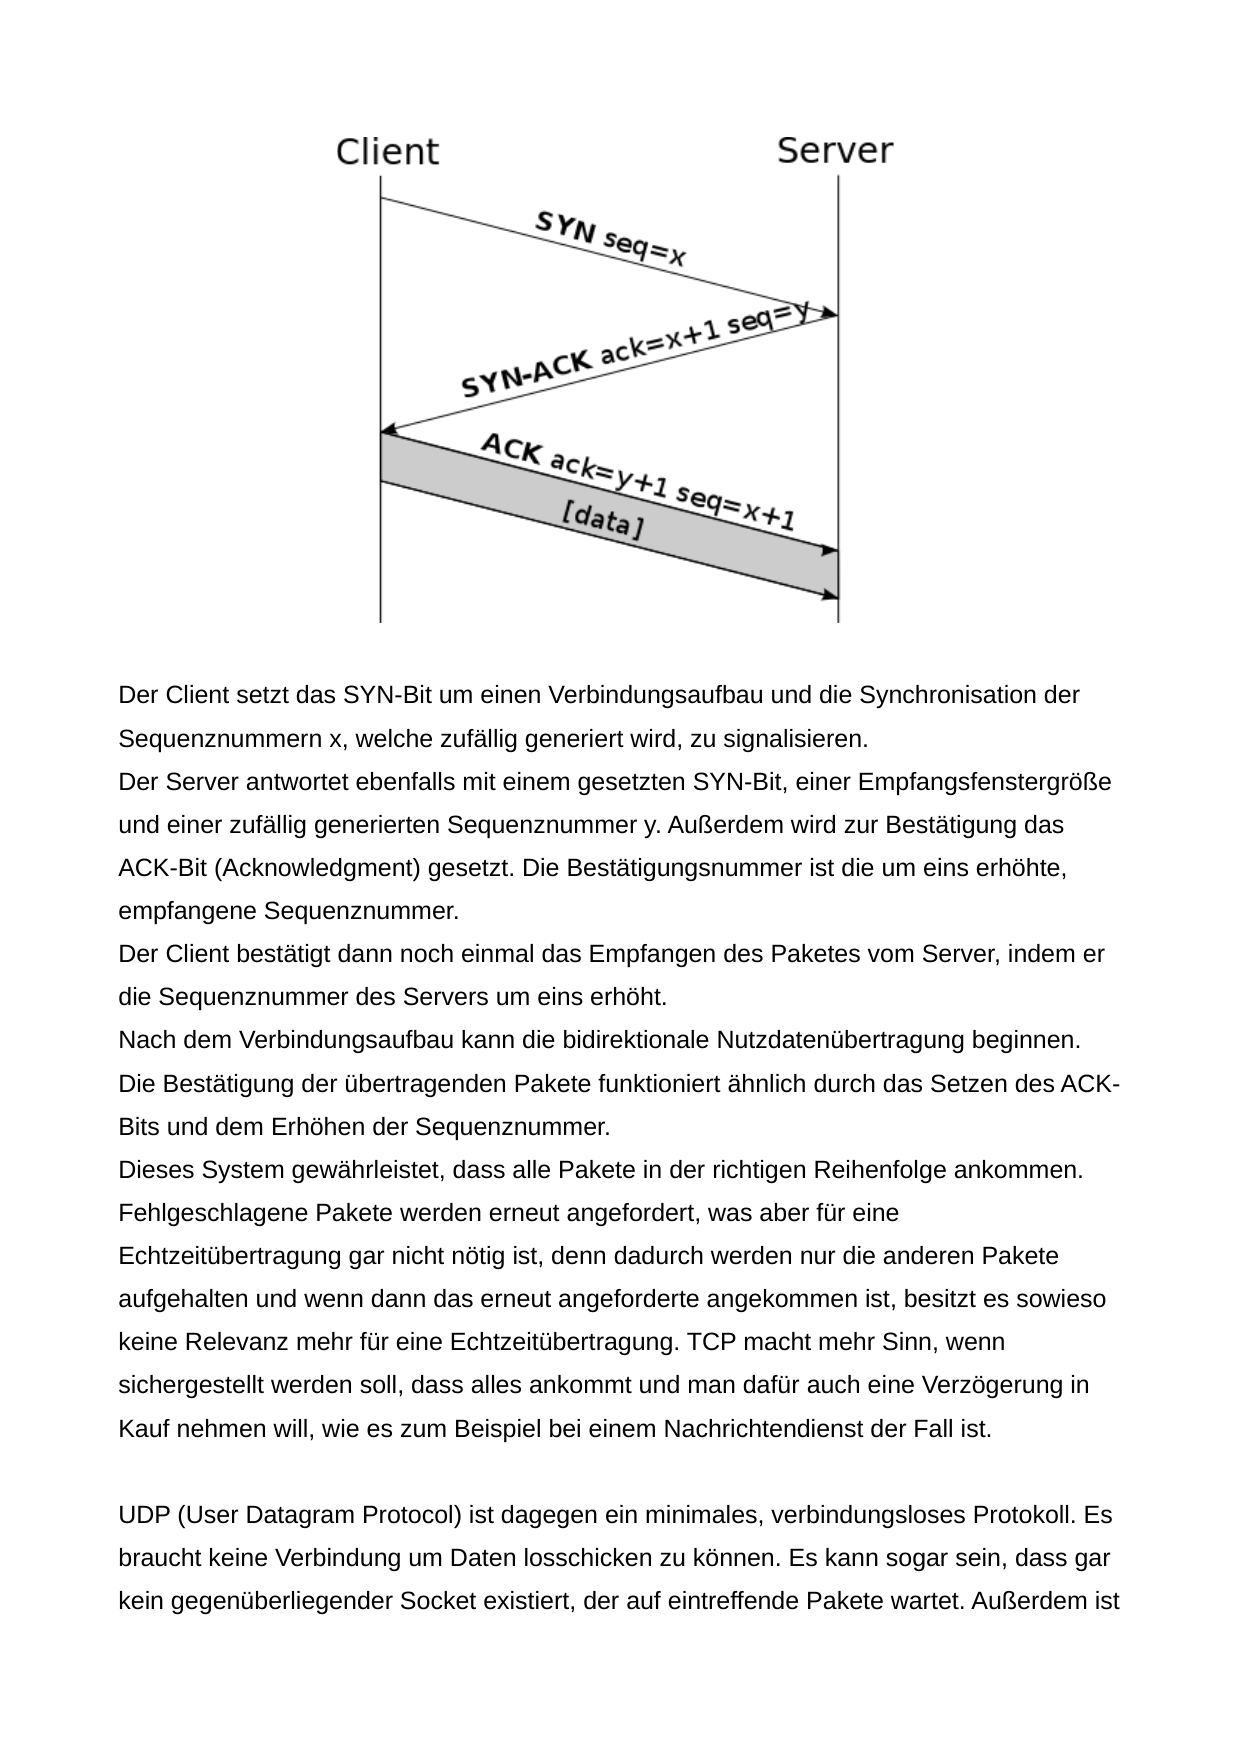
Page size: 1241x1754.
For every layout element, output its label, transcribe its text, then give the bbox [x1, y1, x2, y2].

text UDP (User Datagram Protocol) ist dagegen ein minimales, verbindungsloses Protokoll. Es braucht keine Verbindung um Daten losschicken zu können. Es kann sogar sein, dass gar kein gegenüberliegender Socket existiert, der auf eintreffende Pakete wartet. Außerdem ist [118, 1500, 1122, 1615]
text Nach dem Verbindungsaufbau kann die bidirektionale Nutzdatenübertragung beginnen. Die Bestätigung der übertragenden Pakete funktioniert ähnlich durch das Setzen des ACK-Bits und dem Erhöhen der Sequenznummer. [118, 1026, 1122, 1141]
text Der Client bestätigt dann noch einmal das Empfangen des Paketes vom Server, indem er die Sequenznummer des Servers um eins erhöht. [118, 939, 1122, 1011]
text Dieses System gewährleistet, dass alle Pakete in der richtigen Reihenfolge ankommen. Fehlgeschlagene Pakete werden erneut angefordert, was aber für eine Echtzeitübertragung gar nicht nötig ist, denn dadurch werden nur die anderen Pakete aufgehalten und wenn dann das erneut angeforderte angekommen ist, besitzt es sowieso keine Relevanz mehr für eine Echtzeitübertragung. TCP macht mehr Sinn, wenn sichergestellt werden soll, dass alles ankommt und man dafür auch eine Verzögerung in Kauf nehmen will, wie es zum Beispiel bei einem Nachrichtendienst der Fall ist. [118, 1155, 1122, 1442]
text Der Client setzt das SYN-Bit um einen Verbindungsaufbau und die Synchronisation der Sequenznummern x, welche zufällig generiert wird, zu signalisieren. [118, 681, 1122, 752]
picture [337, 137, 894, 623]
text Der Server antwortet ebenfalls mit einem gesetzten SYN-Bit, einer Empfangsfenstergröße und einer zufällig generierten Sequenznummer y. Außerdem wird zur Bestätigung das ACK-Bit (Acknowledgment) gesetzt. Die Bestätigungsnummer ist die um eins erhöhte, empfangene Sequenznummer. [118, 767, 1122, 925]
